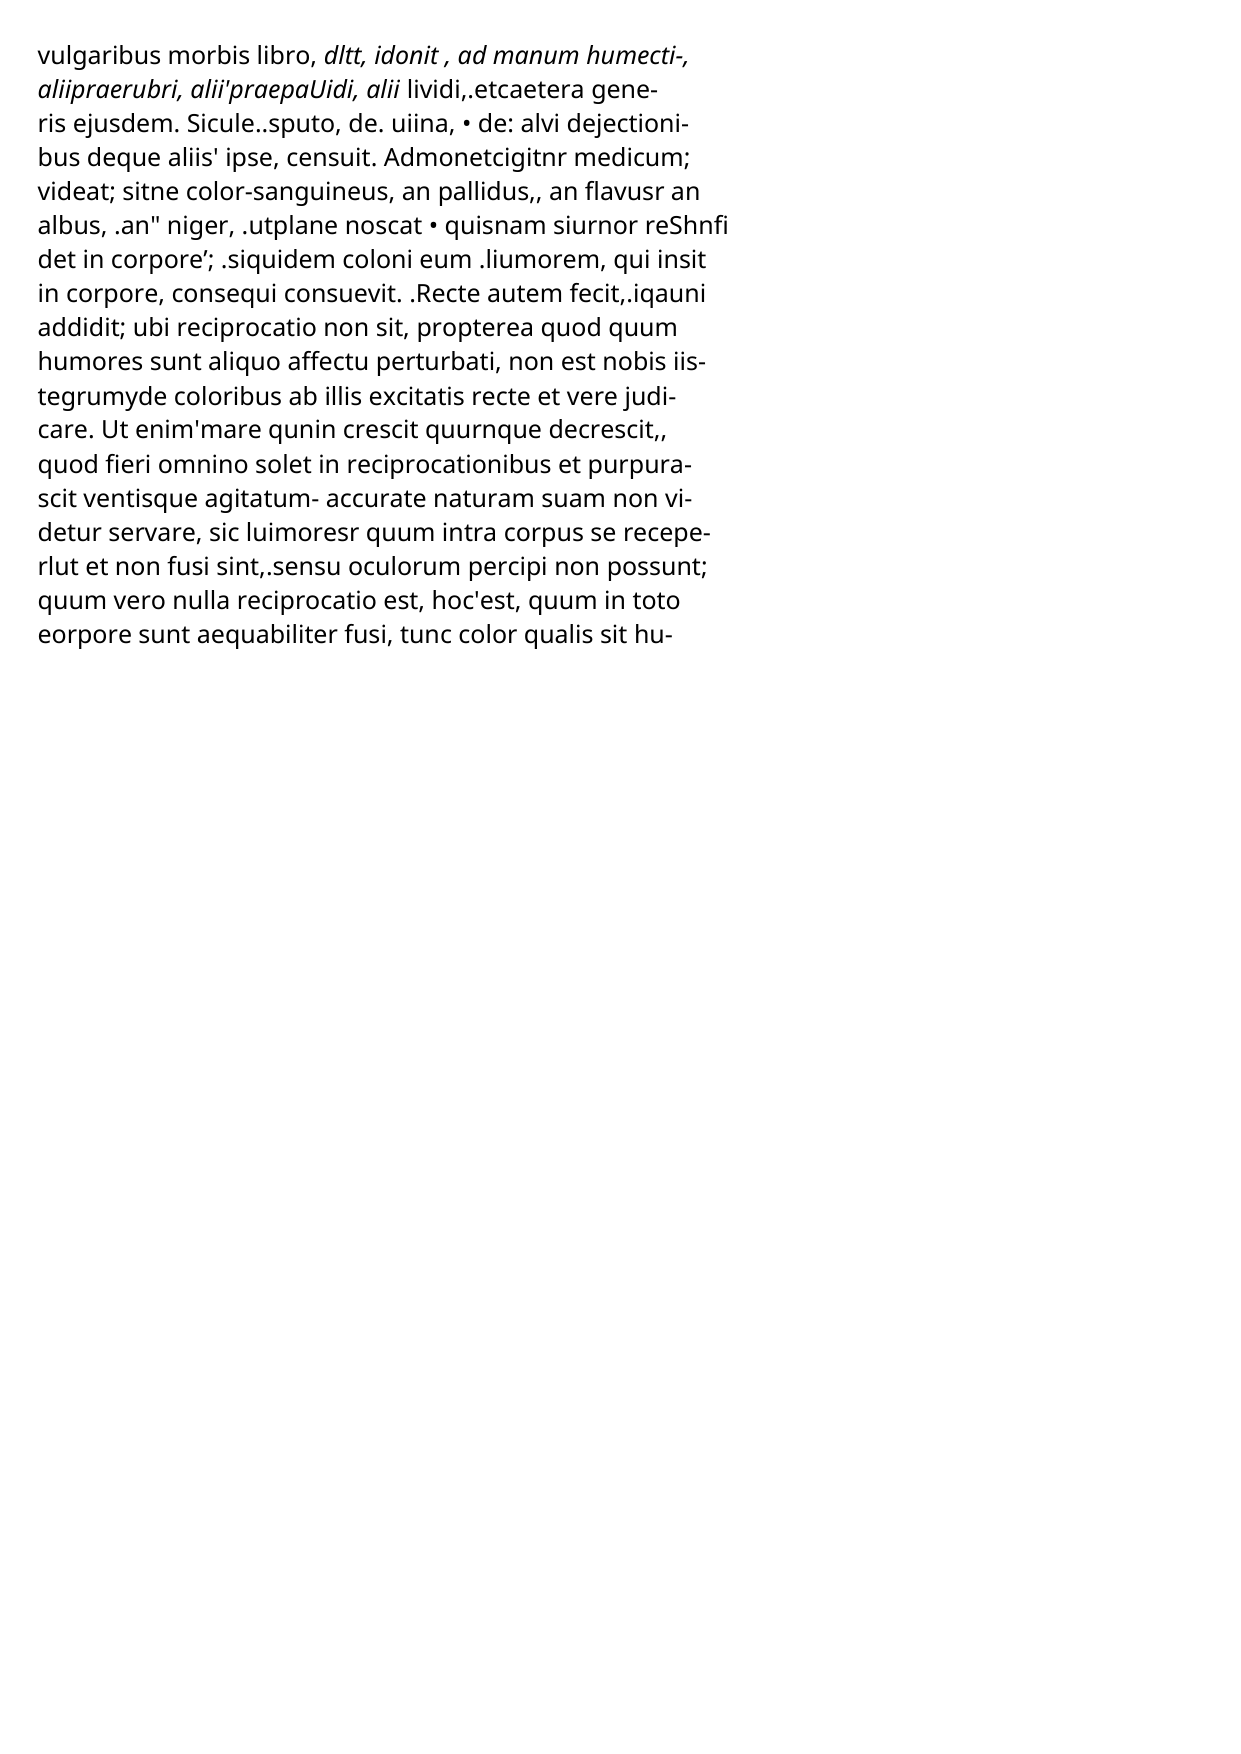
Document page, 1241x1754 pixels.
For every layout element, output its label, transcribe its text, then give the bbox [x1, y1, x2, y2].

text vulgaribus morbis libro, dltt, idonit , ad manum humecti-, aliipraerubri, alii'praepaUidi, alii lividi,.etcaetera gene- ris ejusdem. Sicule..sputo, de. uiina, • de: alvi dejectioni- bus deque aliis' ipse, censuit. Admonetcigitnr medicum; videat; sitne color-sanguineus, an pallidus,, an flavusr an albus, .an" niger, .utplane noscat • quisnam siurnor reShnfi det in corpore’; .siquidem coloni eum .liumorem, qui insit in corpore, consequi consuevit. .Recte autem fecit,.iqauni addidit; ubi reciprocatio non sit, propterea quod quum humores sunt aliquo affectu perturbati, non est nobis iis- tegrumyde coloribus ab illis excitatis recte et vere judi- care. Ut enim'mare qunin crescit quurnque decrescit,, quod fieri omnino solet in reciprocationibus et purpura- scit ventisque agitatum- accurate naturam suam non vi- detur servare, sic luimoresr quum intra corpus se recepe- rlut et non fusi sint,.sensu oculorum percipi non possunt; quum vero nulla reciprocatio est, hoc'est, quum in toto eorpore sunt aequabiliter fusi, tunc color qualis sit hu- [37, 37, 1203, 651]
